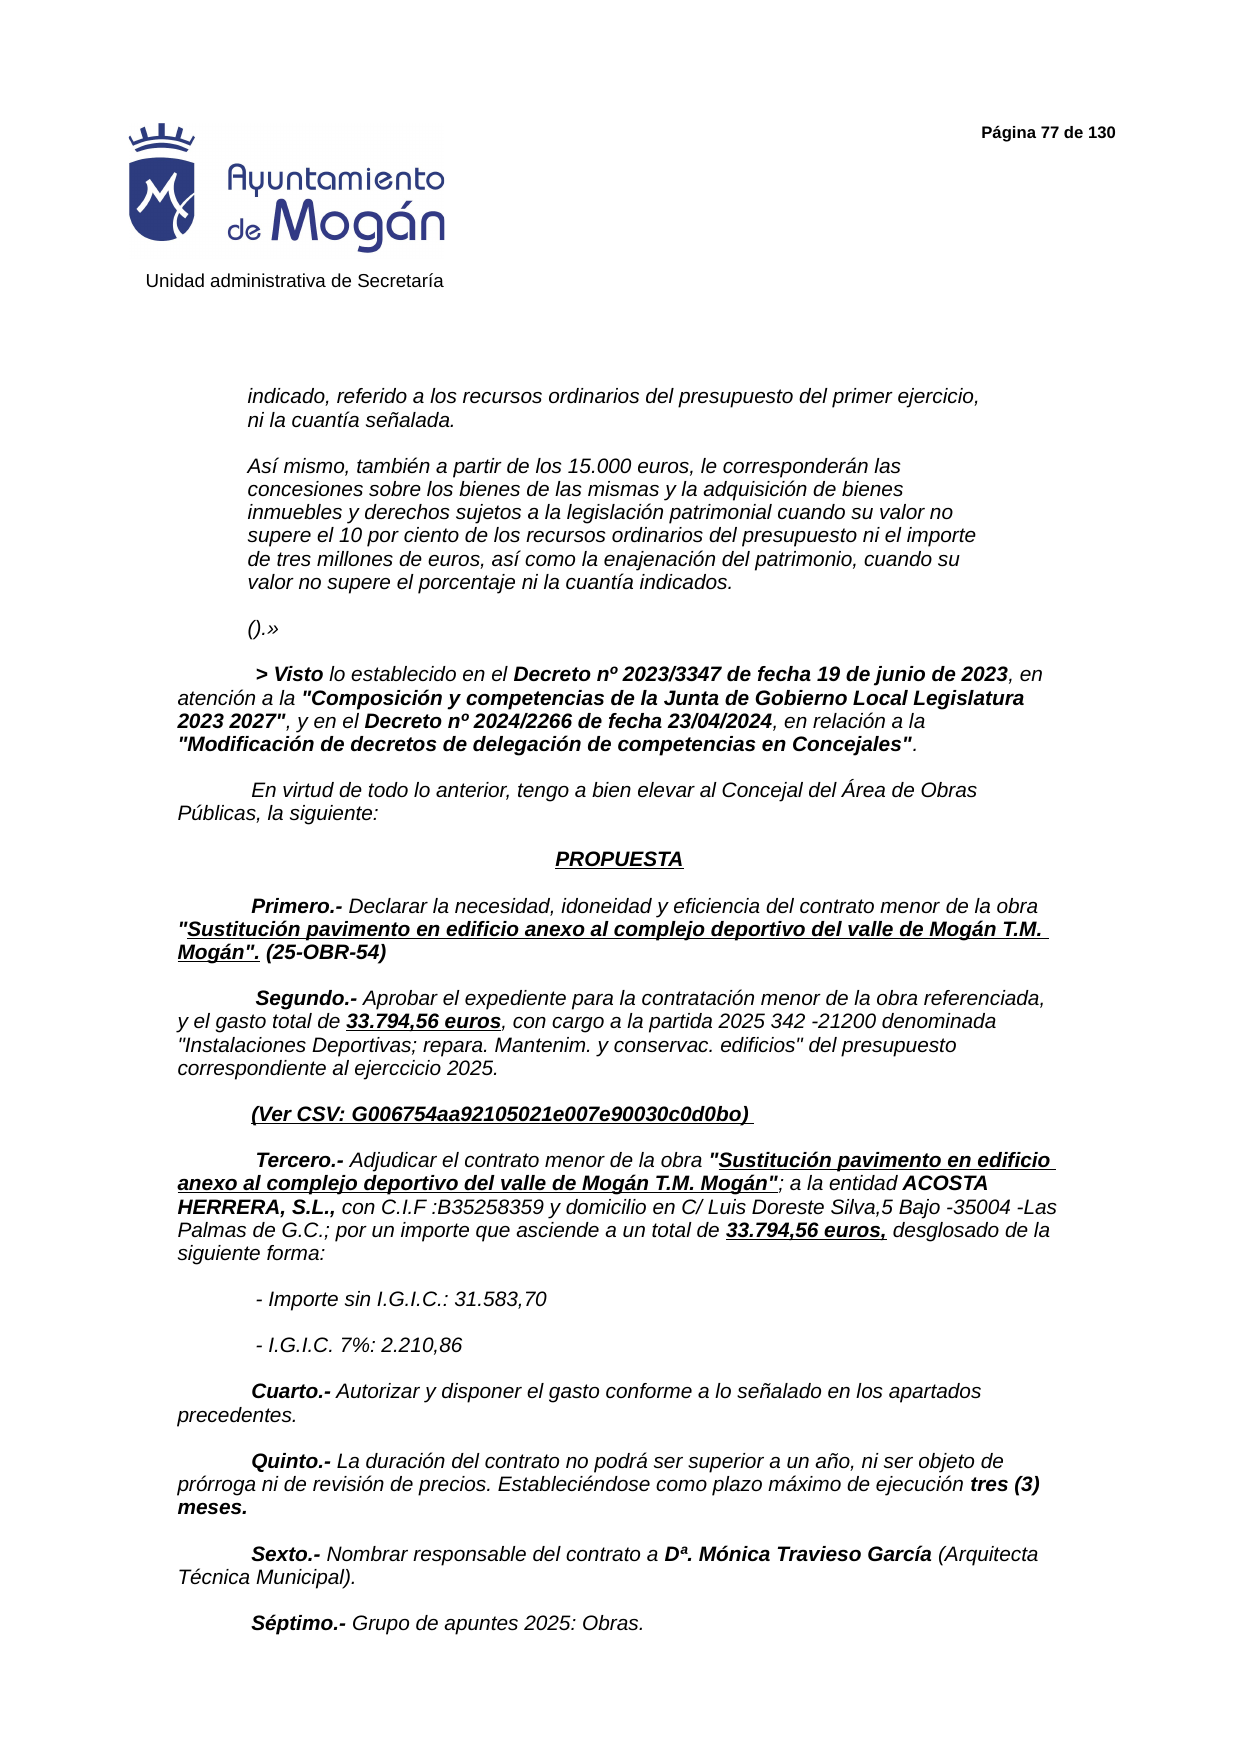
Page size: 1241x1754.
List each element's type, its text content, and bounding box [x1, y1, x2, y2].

text - Importe sin I.G.I.C.: 31.583,70 [177, 1288, 1063, 1311]
text PROPUESTA [177, 848, 1063, 871]
picture [128, 123, 445, 259]
text Séptimo.- Grupo de apuntes 2025: Obras. [177, 1611, 1063, 1635]
text - I.G.I.C. 7%: 2.210,86 [177, 1334, 1063, 1357]
text Cuarto.- Autorizar y disponer el gasto conforme a lo señalado en los apartados precedentes. [177, 1380, 1063, 1427]
text Así mismo, también a partir de los 15.000 euros, le corresponderán las concesiones sobre los bienes de las mismas y la adquisición de bienes inmuebles y derechos sujetos a la legislación patrimonial cuando su valor no supere el 10 por ciento de los recursos ordinarios del presupuesto ni el importe de tres millones de euros, así como la enajenación del patrimonio, cuando su valor no supere el porcentaje ni la cuantía indicados. [247, 454, 993, 594]
text ().» [247, 617, 993, 640]
text Quinto.- La duración del contrato no podrá ser superior a un año, ni ser objeto de prórroga ni de revisión de precios. Estableciéndose como plazo máximo de ejecución tres (3) meses. [177, 1449, 1063, 1519]
text En virtud de todo lo anterior, tengo a bien elevar al Concejal del Área de Obras Públicas, la siguiente: [177, 779, 1063, 825]
text > Visto lo establecido en el Decreto nº 2023/3347 de fecha 19 de junio de 2023, en atención a la "Composición y competencias de la Junta de Gobierno Local Legislatura 2023 2027", y en el Decreto nº 2024/2266 de fecha 23/04/2024, en relación a la "Modificación de decretos de delegación de competencias en Concejales". [177, 663, 1063, 756]
text indicado, referido a los recursos ordinarios del presupuesto del primer ejercicio, ni la cuantía señalada. [247, 385, 993, 431]
text Tercero.- Adjudicar el contrato menor de la obra "Sustitución pavimento en edificio anexo al complejo deportivo del valle de Mogán T.M. Mogán"; a la entidad ACOSTA HERRERA, S.L., con C.I.F :B35258359 y domicilio en C/ Luis Doreste Silva,5 Bajo -35004 -Las Palmas de G.C.; por un importe que asciende a un total de 33.794,56 euros, desglosado de la siguiente forma: [177, 1149, 1063, 1265]
text Segundo.- Aprobar el expediente para la contratación menor de la obra referenciada, y el gasto total de 33.794,56 euros, con cargo a la partida 2025 342 -21200 denominada "Instalaciones Deportivas; repara. Mantenim. y conservac. edificios" del presupuesto correspondiente al ejerccicio 2025. [177, 987, 1063, 1080]
text Primero.- Declarar la necesidad, idoneidad y eficiencia del contrato menor de la obra "Sustitución pavimento en edificio anexo al complejo deportivo del valle de Mogán T.M. Mogán". (25-OBR-54) [177, 894, 1063, 964]
text (Ver CSV: G006754aa92105021e007e90030c0d0bo) [177, 1103, 1063, 1126]
text Sexto.- Nombrar responsable del contrato a Dª. Mónica Travieso García (Arquitecta Técnica Municipal). [177, 1542, 1063, 1588]
